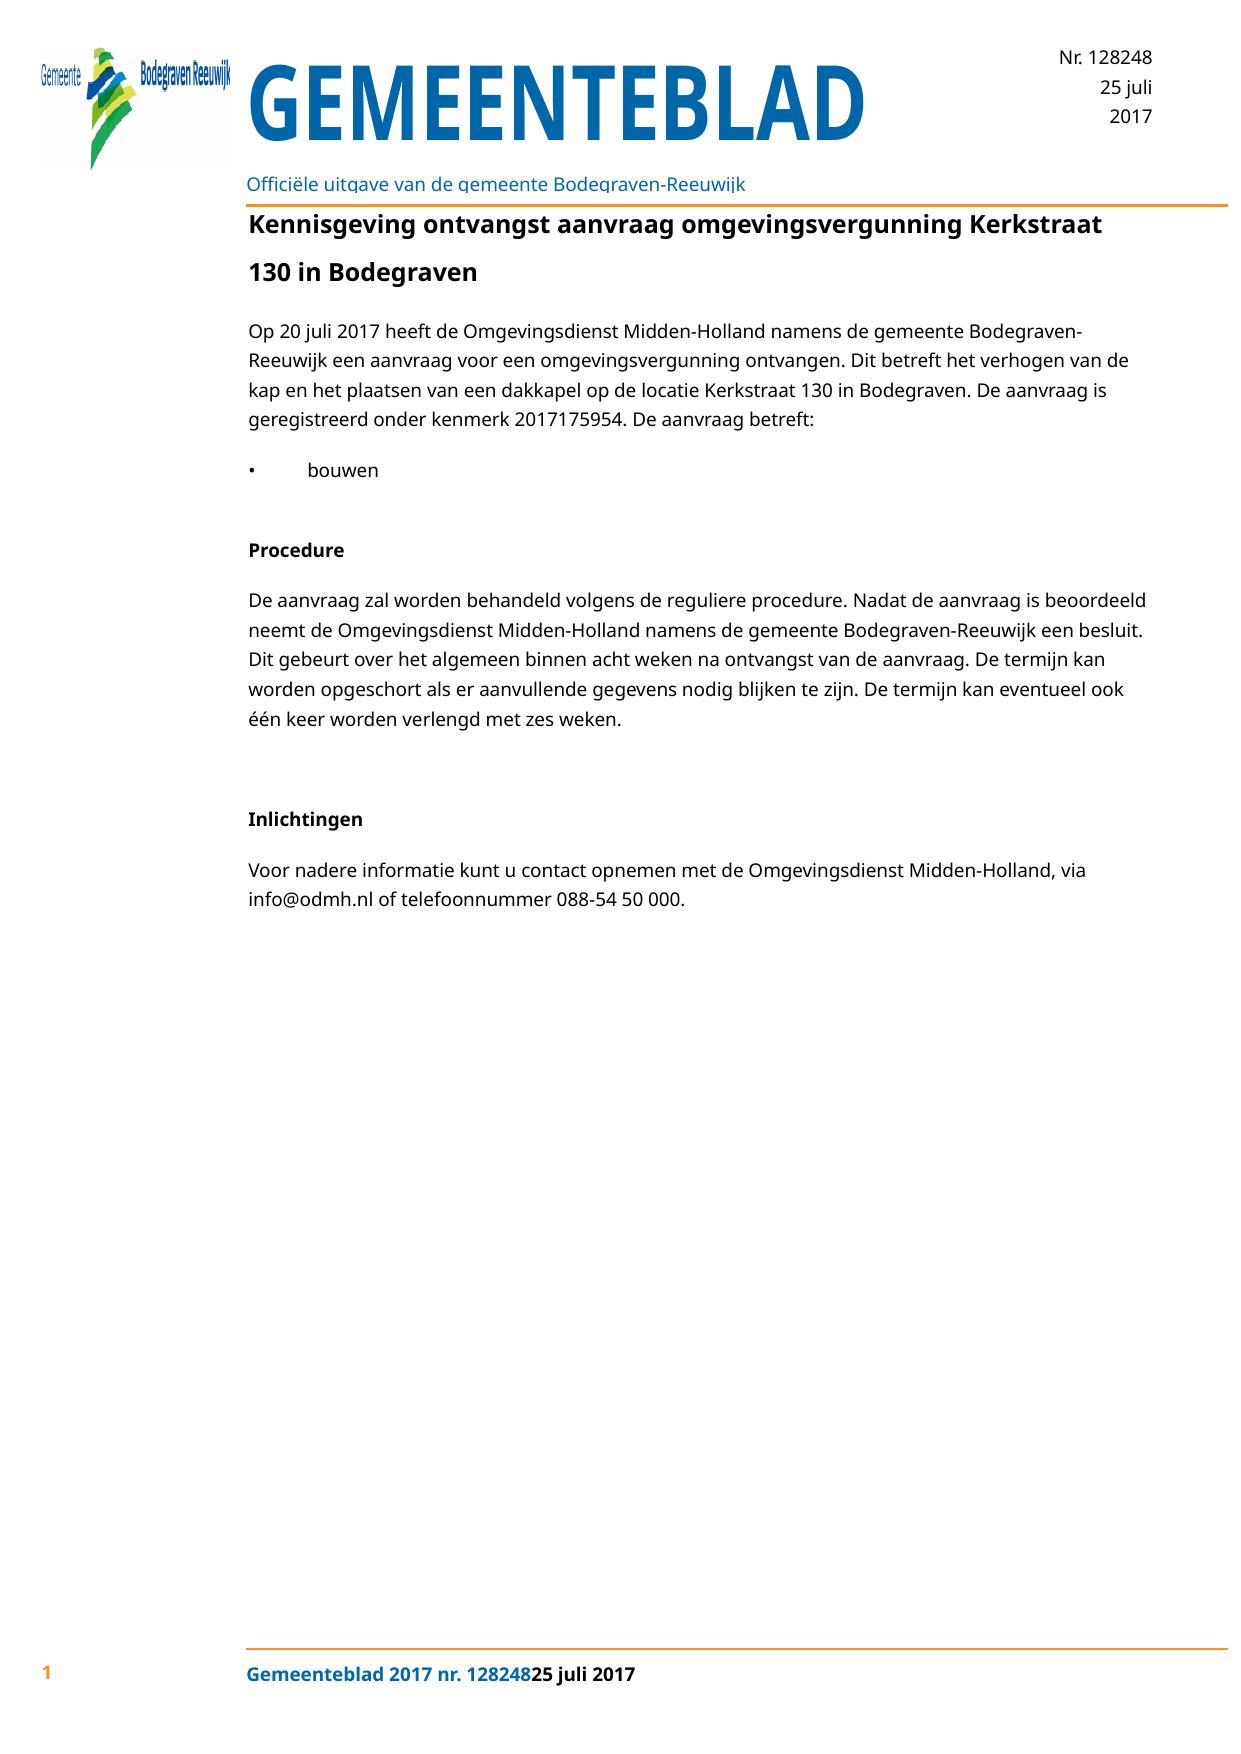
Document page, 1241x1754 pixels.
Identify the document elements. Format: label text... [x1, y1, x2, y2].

text Op 20 juli 2017 heeft de Omgevingsdienst Midden-Holland namens de gemeente Bodegraven-Reeuwijk een aanvraag voor een omgevingsvergunning ontvangen. Dit betreft het verhogen van de kap en het plaatsen van een dakkapel op de locatie Kerkstraat 130 in Bodegraven. De aanvraag is geregistreerd onder kenmerk 2017175954. De aanvraag betreft: [248, 318, 1152, 432]
text Inlichtingen [248, 807, 1152, 832]
list bouwen [248, 457, 1152, 483]
picture [41, 47, 231, 172]
text Kennisgeving ontvangst aanvraag omgevingsvergunning Kerkstraat 130 in Bodegraven [248, 207, 1152, 288]
text Voor nadere informatie kunt u contact opnemen met de Omgevingsdienst Midden-Holland, via info@odmh.nl of telefoonnummer 088-54 50 000. [248, 857, 1152, 912]
text Procedure [248, 537, 1152, 563]
text De aanvraag zal worden behandeld volgens de reguliere procedure. Nadat de aanvraag is beoordeeld neemt de Omgevingsdienst Midden-Holland namens de gemeente Bodegraven-Reeuwijk een besluit. Dit gebeurt over het algemeen binnen acht weken na ontvangst van de aanvraag. De termijn kan worden opgeschort als er aanvullende gegevens nodig blijken te zijn. De termijn kan eventueel ook één keer worden verlengd met zes weken. [248, 587, 1152, 732]
